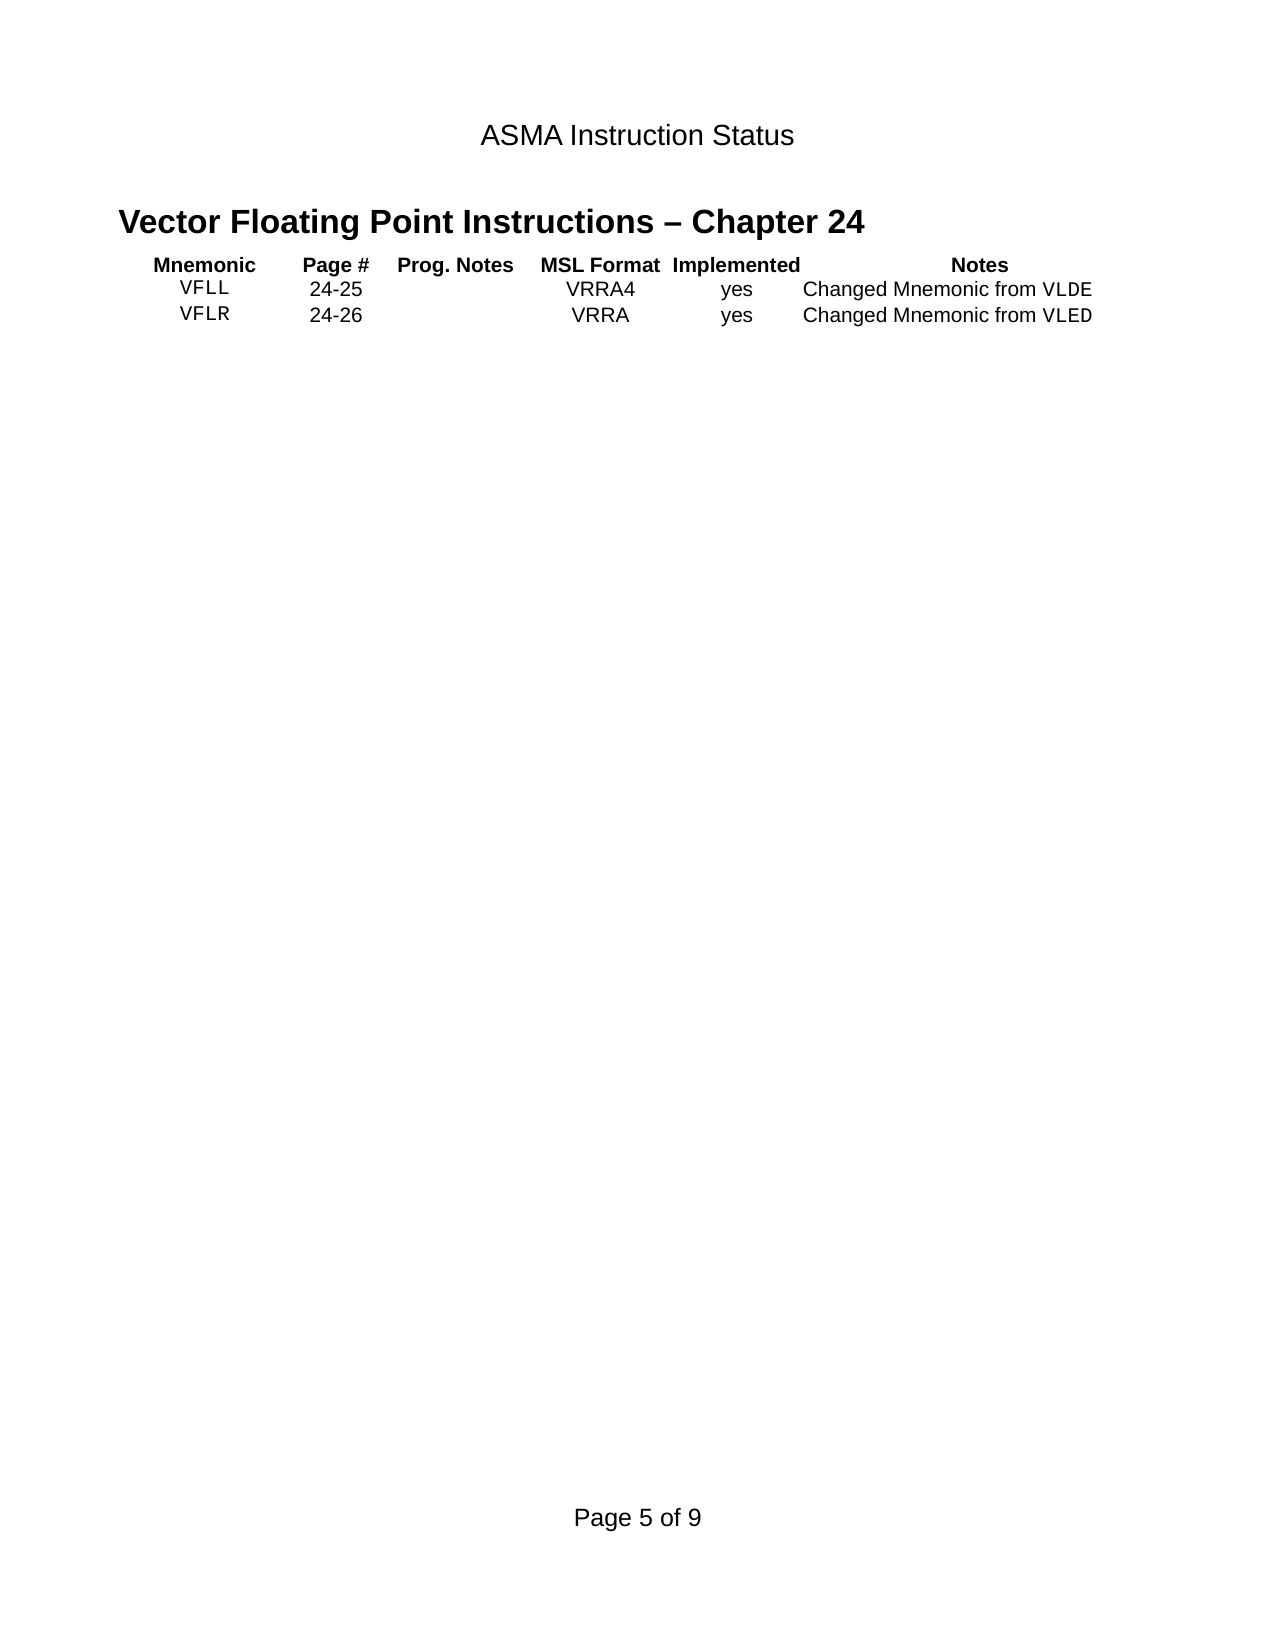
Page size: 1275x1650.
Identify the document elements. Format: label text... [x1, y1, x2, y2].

table_header Implemented [671, 253, 803, 277]
table_cell 24-25 [291, 277, 381, 303]
table_header Prog. Notes [381, 253, 530, 277]
table_cell VFLL [118, 277, 291, 303]
table_cell Changed Mnemonic from VLDE [803, 277, 1157, 303]
table_cell VFLR [118, 303, 291, 329]
table_cell VRRA [530, 303, 671, 329]
table_header Mnemonic [118, 253, 291, 277]
table_header MSL Format [530, 253, 671, 277]
table_cell [381, 303, 530, 329]
table_cell yes [671, 303, 803, 329]
subtitle Vector Floating Point Instructions – Chapter 24 [118, 202, 1157, 241]
table_header Page # [291, 253, 381, 277]
table_cell yes [671, 277, 803, 303]
table_cell [381, 277, 530, 303]
table_cell VRRA4 [530, 277, 671, 303]
table_cell Changed Mnemonic from VLED [803, 303, 1157, 329]
table_cell 24-26 [291, 303, 381, 329]
table_header Notes [803, 253, 1157, 277]
